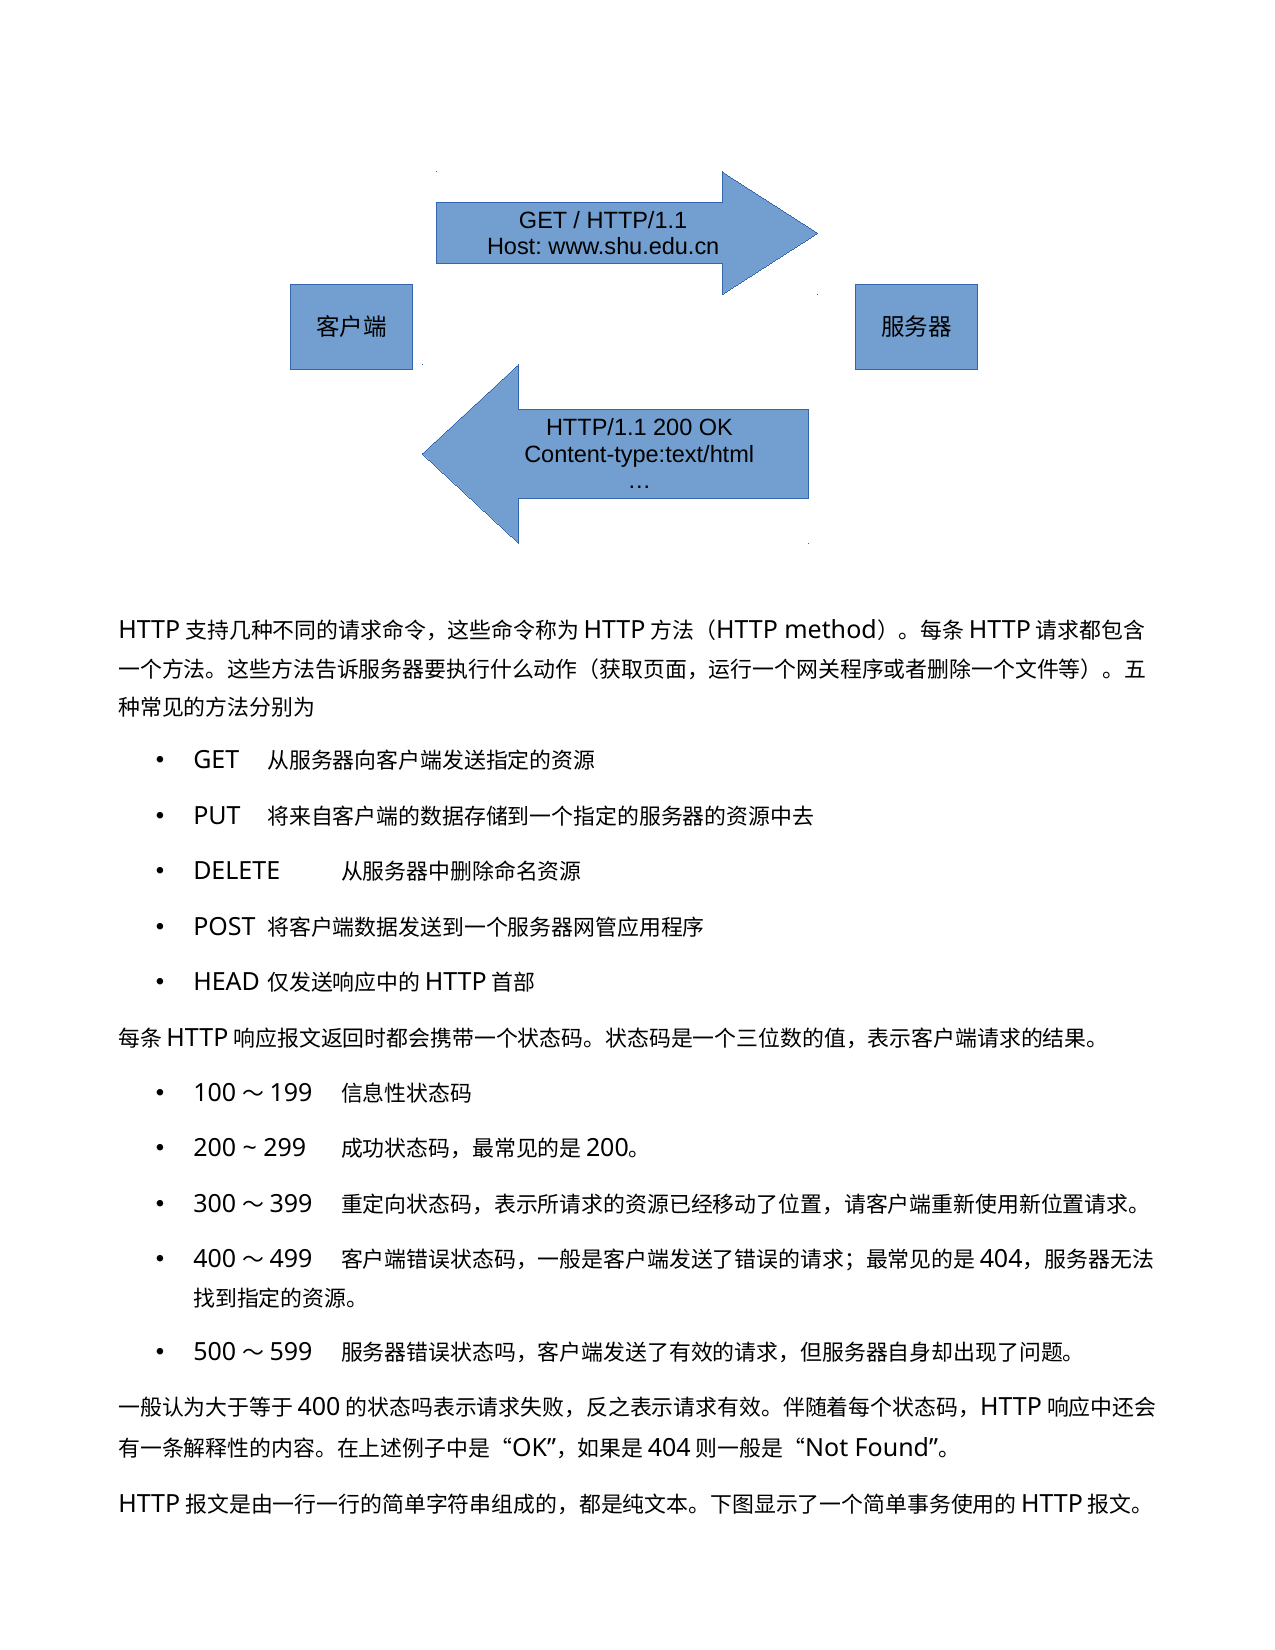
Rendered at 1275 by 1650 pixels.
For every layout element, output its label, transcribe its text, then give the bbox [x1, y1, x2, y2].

list 300 ～ 399 重定向状态码，表示所请求的资源已经移动了位置，请客户端重新使用新位置请求。 [156, 1185, 1157, 1219]
text HTTP支持几种不同的请求命令，这些命令称为HTTP方法（HTTP method）。每条HTTP请求都包含一个方法。这些方法告诉服务器要执行什么动作（获取页面，运行一个网关程序或者删除一个文件等）。五种常见的方法分别为 [118, 118, 1157, 721]
text 每条HTTP响应报文返回时都会携带一个状态码。状态码是一个三位数的值，表示客户端请求的结果。 [118, 1019, 1157, 1053]
list GET 从服务器向客户端发送指定的资源 [156, 742, 1157, 776]
text HTTP报文是由一行一行的简单字符串组成的，都是纯文本。下图显示了一个简单事务使用的HTTP报文。 [118, 1485, 1157, 1519]
text 一般认为大于等于400的状态吗表示请求失败，反之表示请求有效。伴随着每个状态码，HTTP响应中还会有一条解释性的内容。在上述例子中是“OK”，如果是404则一般是“Not Found”。 [118, 1389, 1157, 1464]
list 500 ～ 599 服务器错误状态吗，客户端发送了有效的请求，但服务器自身却出现了问题。 [156, 1334, 1157, 1368]
list 200 ~ 299 成功状态码，最常见的是200。 [156, 1130, 1157, 1164]
list POST 将客户端数据发送到一个服务器网管应用程序 [156, 908, 1157, 942]
list HEAD 仅发送响应中的HTTP首部 [156, 964, 1157, 998]
list 100 ～ 199 信息性状态码 [156, 1074, 1157, 1109]
list DELETE 从服务器中删除命名资源 [156, 853, 1157, 887]
list 400 ～ 499 客户端错误状态码，一般是客户端发送了错误的请求；最常见的是404，服务器无法 找到指定的资源。 [156, 1241, 1157, 1313]
list PUT 将来自客户端的数据存储到一个指定的服务器的资源中去 [156, 797, 1157, 832]
